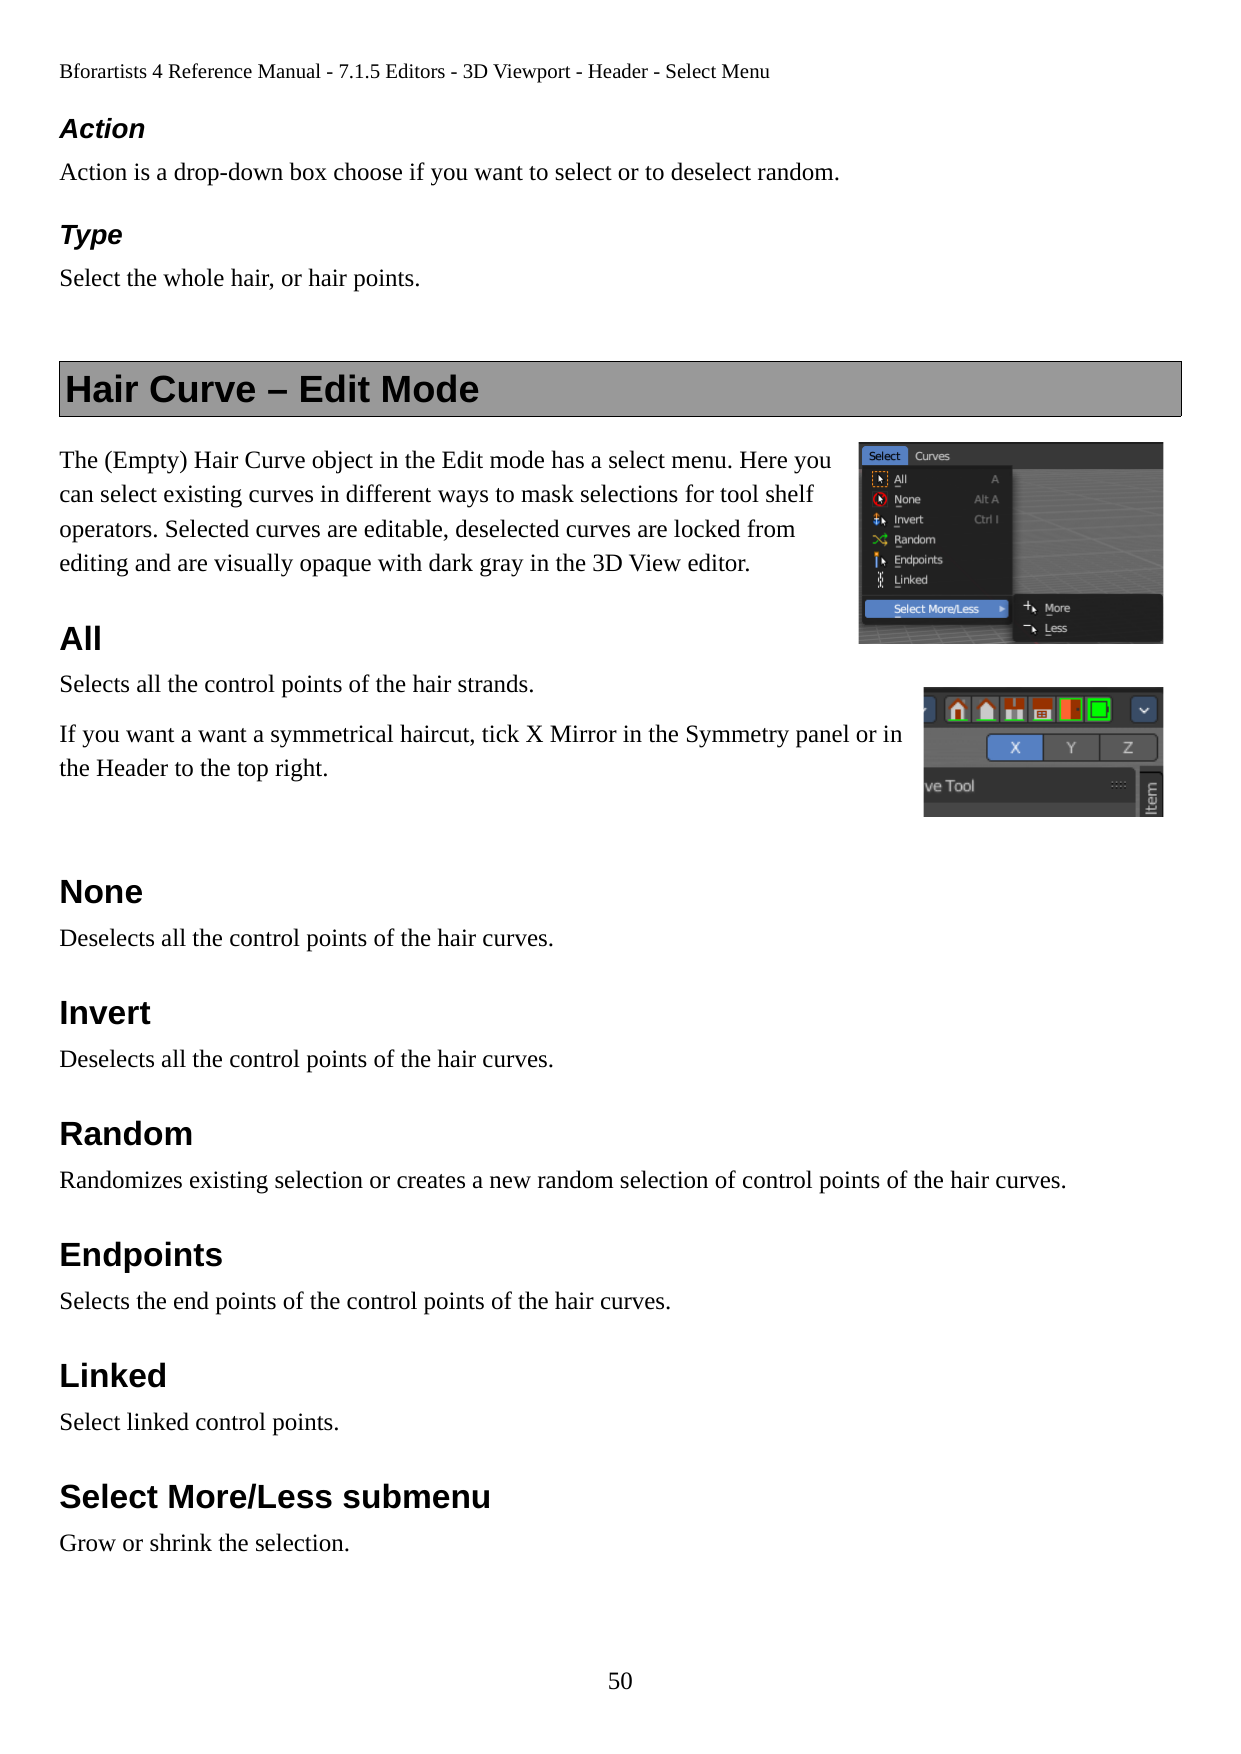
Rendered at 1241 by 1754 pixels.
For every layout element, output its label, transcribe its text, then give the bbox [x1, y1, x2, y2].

text Action is a drop-down box choose if you want to select or to deselect random. [59, 157, 1181, 186]
text Deselects all the control points of the hair curves. [59, 1044, 1181, 1073]
text Selects the end points of the control points of the hair curves. [59, 1286, 1181, 1315]
subtitle All [59, 618, 1181, 657]
subtitle Action [59, 113, 1181, 144]
subtitle Linked [59, 1356, 1181, 1395]
picture [858, 442, 1164, 644]
subtitle Select More/Less submenu [59, 1477, 1181, 1516]
text Grow or shrink the selection. [59, 1528, 1181, 1557]
subtitle None [59, 872, 1181, 911]
subtitle Endpoints [59, 1235, 1181, 1274]
text Randomizes existing selection or creates a new random selection of control points of the hair curves. [59, 1165, 1181, 1194]
table_header Hair Curve – Edit Mode [60, 362, 1181, 416]
subtitle Type [59, 218, 1181, 250]
text Select the whole hair, or hair points. [59, 263, 1181, 292]
subtitle Invert [59, 993, 1181, 1032]
picture [923, 687, 1164, 817]
text Deselects all the control points of the hair curves. [59, 923, 1181, 952]
text The (Empty) Hair Curve object in the Edit mode has a select menu. Here you can select existing curves in different ways to mask selections for tool shelf operators. Selected curves are editable, deselected curves are locked from editing and are visually opaque with dark gray in the 3D View editor. [59, 445, 858, 577]
text Select linked control points. [59, 1407, 1181, 1436]
text Selects all the control points of the hair strands. [59, 669, 1181, 698]
subtitle Random [59, 1114, 1181, 1153]
text If you want a want a symmetrical haircut, tick X Mirror in the Symmetry panel or in the Header to the top right. [59, 719, 923, 782]
